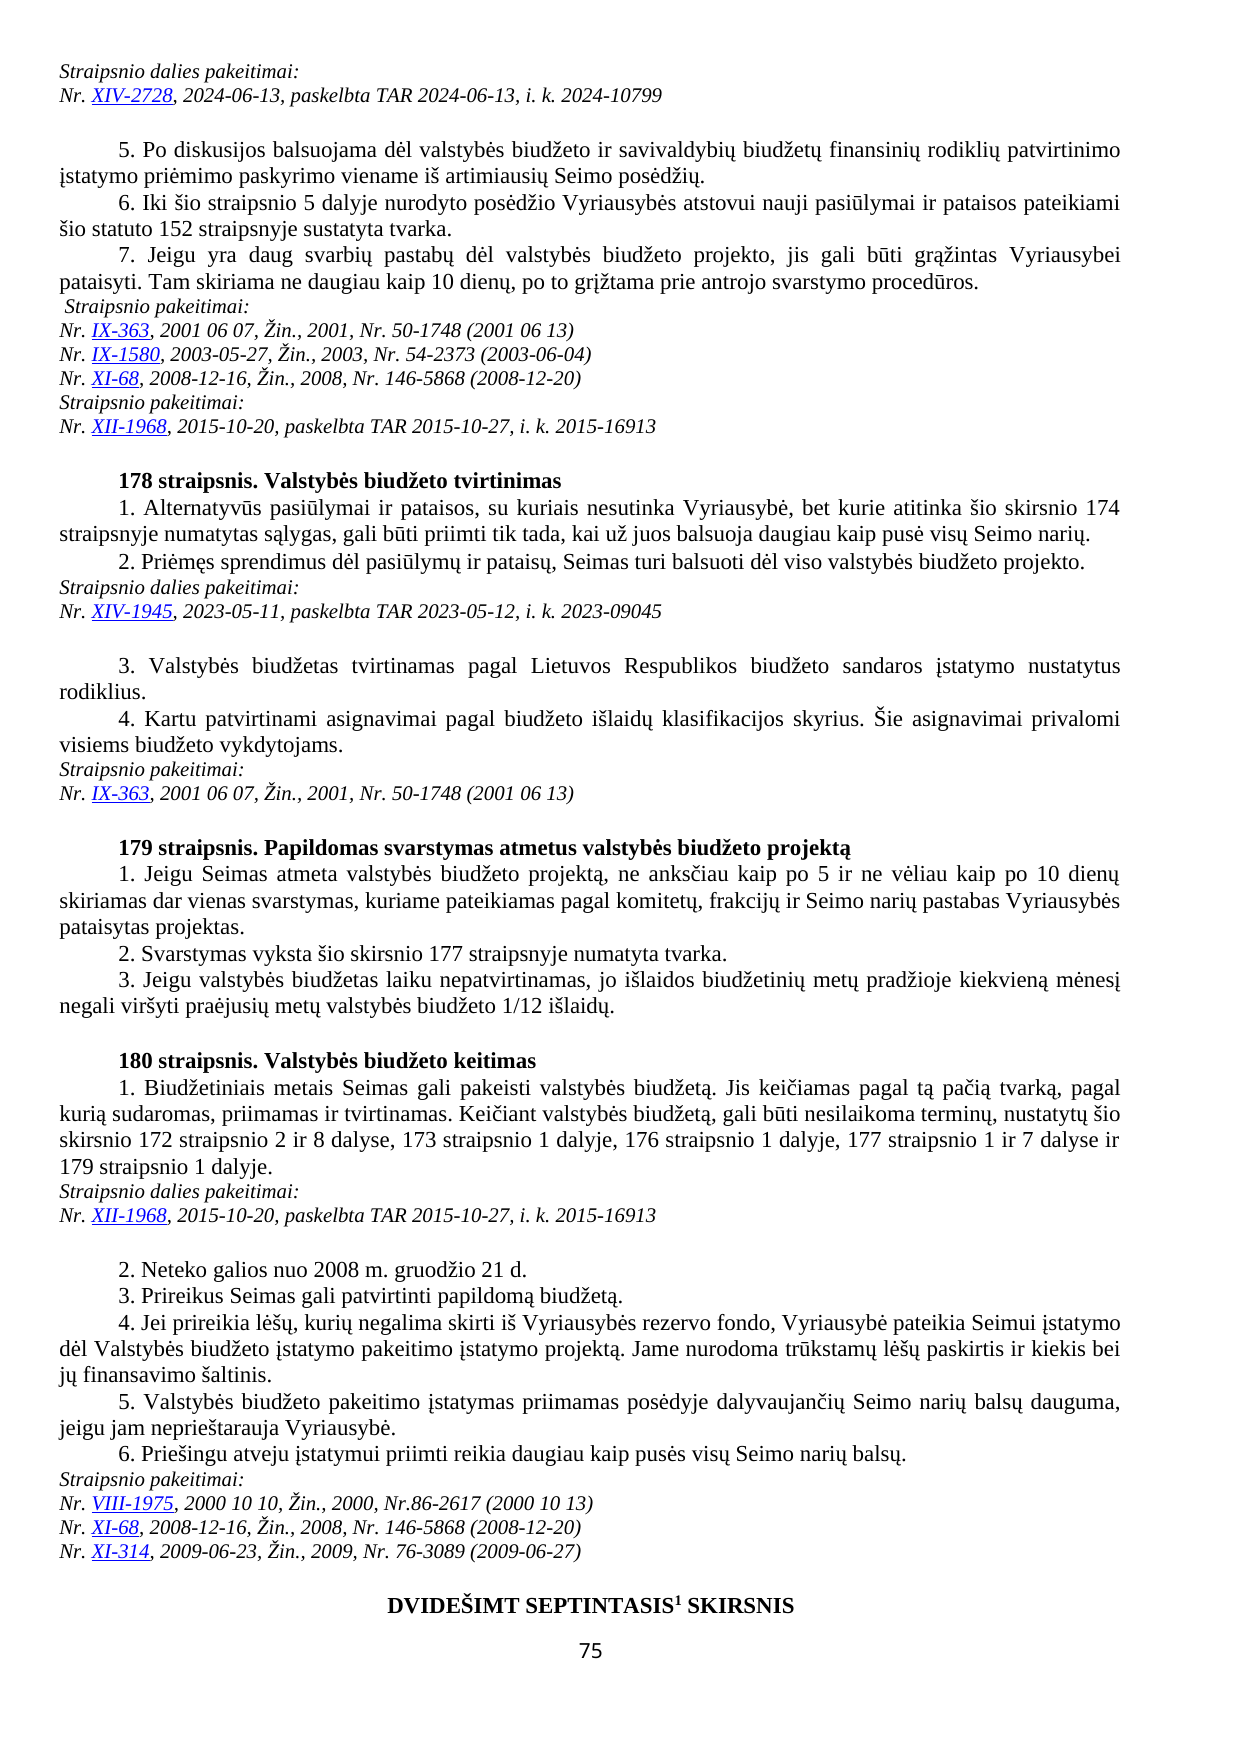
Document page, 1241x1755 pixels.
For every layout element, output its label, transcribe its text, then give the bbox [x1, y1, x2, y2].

text 4. Jei prireikia lėšų, kurių negalima skirti iš Vyriausybės rezervo fondo, Vyriausybė pateikia Seimui įstatymo dėl Valstybės biudžeto įstatymo pakeitimo įstatymo projektą. Jame nurodoma trūkstamų lėšų paskirtis ir kiekis bei jų finansavimo šaltinis. [59, 1309, 1122, 1388]
text DVIDEŠIMT SEPTINTASIS1 SKIRSNIS [59, 1592, 1122, 1618]
text 6. Iki šio straipsnio 5 dalyje nurodyto posėdžio Vyriausybės atstovui nauji pasiūlymai ir pataisos pateikiami šio statuto 152 straipsnyje sustatyta tvarka. [59, 189, 1122, 241]
text 1. Biudžetiniais metais Seimas gali pakeisti valstybės biudžetą. Jis keičiamas pagal tą pačią tvarką, pagal kurią sudaromas, priimamas ir tvirtinamas. Keičiant valstybės biudžetą, gali būti nesilaikoma terminų, nustatytų šio skirsnio 172 straipsnio 2 ir 8 dalyse, 173 straipsnio 1 dalyje, 176 straipsnio 1 dalyje, 177 straipsnio 1 ir 7 dalyse ir 179 straipsnio 1 dalyje. [59, 1074, 1122, 1179]
text Nr. XI-68, 2008-12-16, Žin., 2008, Nr. 146-5868 (2008-12-20) [59, 366, 1122, 390]
text Straipsnio dalies pakeitimai: [59, 575, 1122, 599]
text 3. Valstybės biudžetas tvirtinamas pagal Lietuvos Respublikos biudžeto sandaros įstatymo nustatytus rodiklius. [59, 652, 1122, 704]
text Nr. XII-1968, 2015-10-20, paskelbta TAR 2015-10-27, i. k. 2015-16913 [59, 414, 1122, 438]
text Straipsnio pakeitimai: [59, 757, 1122, 781]
text Straipsnio dalies pakeitimai: [59, 59, 1122, 83]
text Nr. VIII-1975, 2000 10 10, Žin., 2000, Nr.86-2617 (2000 10 13) [59, 1491, 1122, 1515]
text Straipsnio pakeitimai: [59, 1467, 1122, 1491]
text Straipsnio dalies pakeitimai: [59, 1179, 1122, 1203]
text 178 straipsnis. Valstybės biudžeto tvirtinimas [59, 467, 1122, 493]
text Nr. XIV-2728, 2024-06-13, paskelbta TAR 2024-06-13, i. k. 2024-10799 [59, 83, 1122, 107]
text 2. Priėmęs sprendimus dėl pasiūlymų ir pataisų, Seimas turi balsuoti dėl viso valstybės biudžeto projekto. [59, 546, 1122, 575]
text 5. Po diskusijos balsuojama dėl valstybės biudžeto ir savivaldybių biudžetų finansinių rodiklių patvirtinimo įstatymo priėmimo paskyrimo viename iš artimiausių Seimo posėdžių. [59, 136, 1122, 189]
text Nr. IX-363, 2001 06 07, Žin., 2001, Nr. 50-1748 (2001 06 13) [59, 781, 1122, 805]
text 2. Neteko galios nuo 2008 m. gruodžio 21 d. [59, 1256, 1122, 1282]
text 1. Jeigu Seimas atmeta valstybės biudžeto projektą, ne anksčiau kaip po 5 ir ne vėliau kaip po 10 dienų skiriamas dar vienas svarstymas, kuriame pateikiamas pagal komitetų, frakcijų ir Seimo narių pastabas Vyriausybės pataisytas projektas. [59, 861, 1122, 939]
text 3. Prireikus Seimas gali patvirtinti papildomą biudžetą. [59, 1282, 1122, 1309]
text 180 straipsnis. Valstybės biudžeto keitimas [59, 1047, 1122, 1074]
text Nr. XII-1968, 2015-10-20, paskelbta TAR 2015-10-27, i. k. 2015-16913 [59, 1203, 1122, 1227]
text 179 straipsnis. Papildomas svarstymas atmetus valstybės biudžeto projektą [59, 834, 1122, 861]
text 3. Jeigu valstybės biudžetas laiku nepatvirtinamas, jo išlaidos biudžetinių metų pradžioje kiekvieną mėnesį negali viršyti praėjusių metų valstybės biudžeto 1/12 išlaidų. [59, 966, 1122, 1019]
text Nr. IX-1580, 2003-05-27, Žin., 2003, Nr. 54-2373 (2003-06-04) [59, 342, 1122, 366]
text Straipsnio pakeitimai: [59, 390, 1122, 414]
text 5. Valstybės biudžeto pakeitimo įstatymas priimamas posėdyje dalyvaujančių Seimo narių balsų dauguma, jeigu jam neprieštarauja Vyriausybė. [59, 1388, 1122, 1441]
text 1. Alternatyvūs pasiūlymai ir pataisos, su kuriais nesutinka Vyriausybė, bet kurie atitinka šio skirsnio 174 straipsnyje numatytas sąlygas, gali būti priimti tik tada, kai už juos balsuoja daugiau kaip pusė visų Seimo narių. [59, 493, 1122, 546]
text 4. Kartu patvirtinami asignavimai pagal biudžeto išlaidų klasifikacijos skyrius. Šie asignavimai privalomi visiems biudžeto vykdytojams. [59, 704, 1122, 757]
text Nr. XI-68, 2008-12-16, Žin., 2008, Nr. 146-5868 (2008-12-20) [59, 1515, 1122, 1539]
text Nr. XI-314, 2009-06-23, Žin., 2009, Nr. 76-3089 (2009-06-27) [59, 1539, 1122, 1563]
text 7. Jeigu yra daug svarbių pastabų dėl valstybės biudžeto projekto, jis gali būti grąžintas Vyriausybei pataisyti. Tam skiriama ne daugiau kaip 10 dienų, po to grįžtama prie antrojo svarstymo procedūros. [59, 241, 1122, 294]
text Nr. XIV-1945, 2023-05-11, paskelbta TAR 2023-05-12, i. k. 2023-09045 [59, 599, 1122, 623]
text 2. Svarstymas vyksta šio skirsnio 177 straipsnyje numatyta tvarka. [59, 939, 1122, 966]
text Straipsnio pakeitimai: [59, 294, 1122, 318]
text 6. Priešingu atveju įstatymui priimti reikia daugiau kaip pusės visų Seimo narių balsų. [59, 1441, 1122, 1467]
text Nr. IX-363, 2001 06 07, Žin., 2001, Nr. 50-1748 (2001 06 13) [59, 318, 1122, 342]
